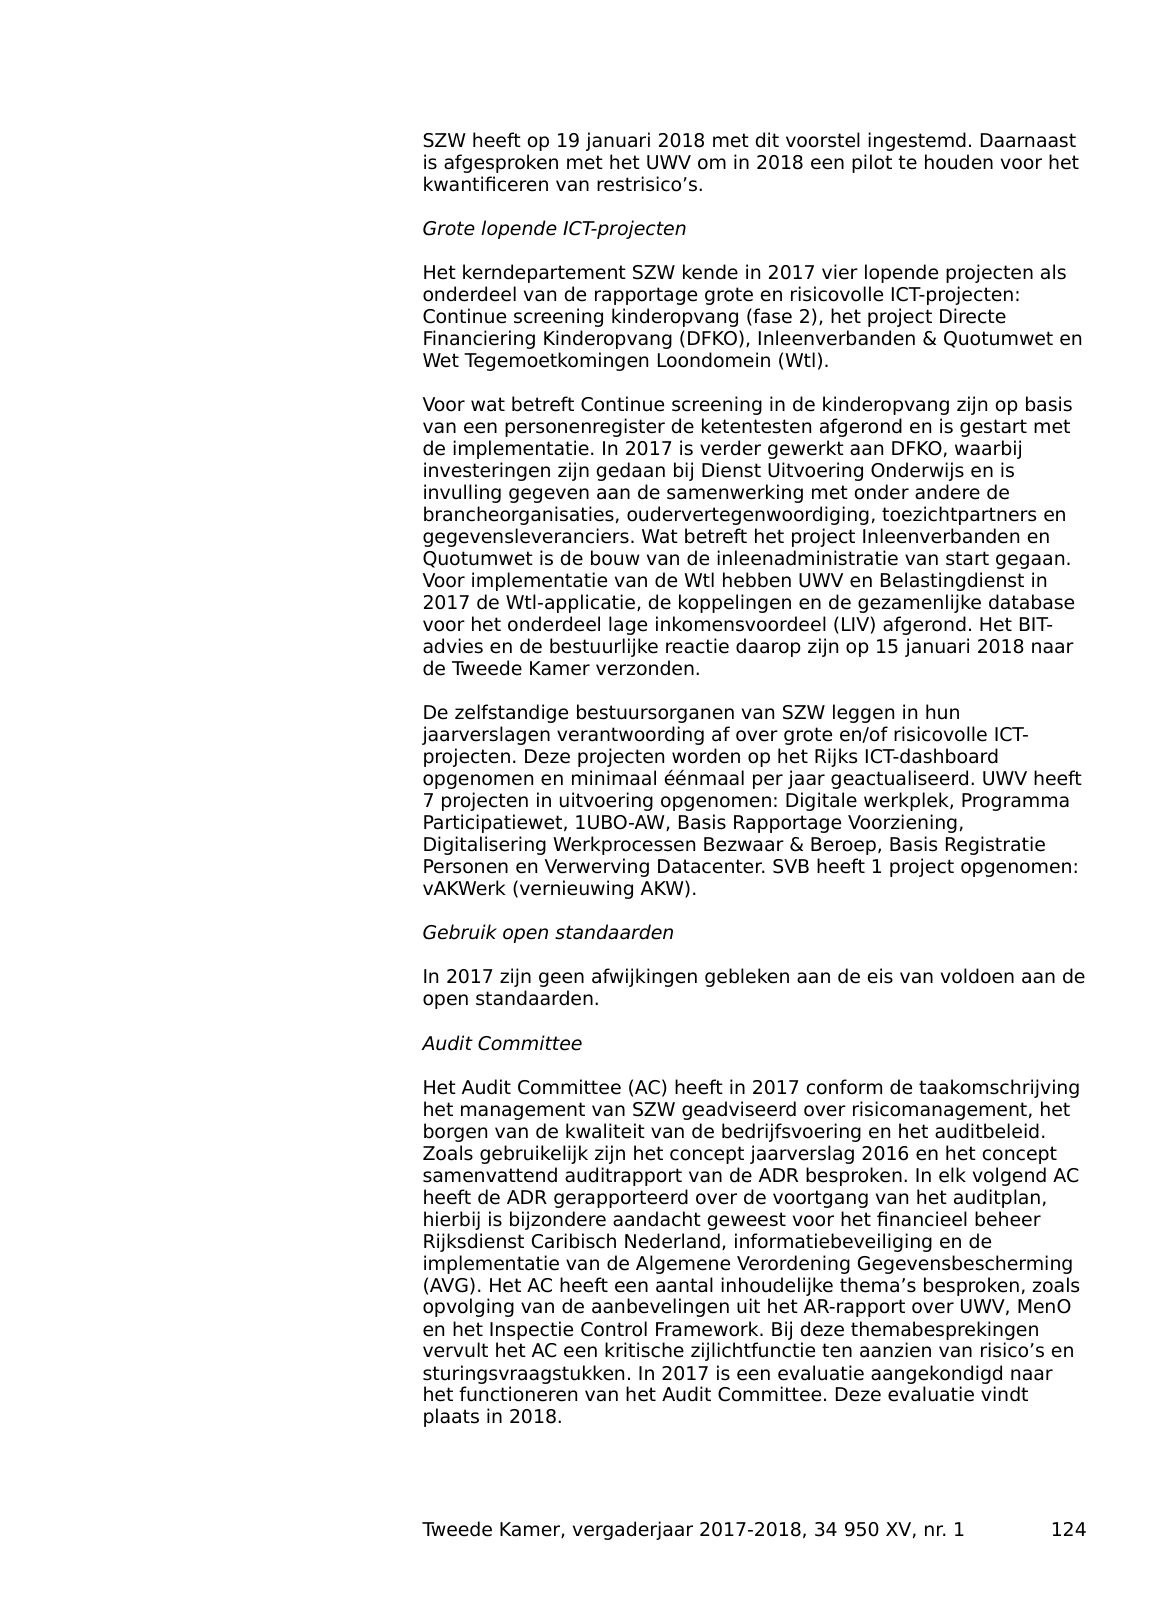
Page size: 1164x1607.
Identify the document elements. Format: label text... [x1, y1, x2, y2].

text Het kerndepartement SZW kende in 2017 vier lopende projecten als onderdeel van de rapportage grote en risicovolle ICT-projecten: Continue screening kinderopvang (fase 2), het project Directe Financiering Kinderopvang (DFKO), Inleenverbanden & Quotumwet en Wet Tegemoetkomingen Loondomein (Wtl). [422, 262, 1087, 372]
text SZW heeft op 19 januari 2018 met dit voorstel ingestemd. Daarnaast is afgesproken met het UWV om in 2018 een pilot te houden voor het kwantificeren van restrisico’s. [422, 130, 1087, 196]
text De zelfstandige bestuursorganen van SZW leggen in hun jaarverslagen verantwoording af over grote en/of risicovolle ICT-projecten. Deze projecten worden op het Rijks ICT-dashboard opgenomen en minimaal éénmaal per jaar geactualiseerd. UWV heeft 7 projecten in uitvoering opgenomen: Digitale werkplek, Programma Participatiewet, 1UBO-AW, Basis Rapportage Voorziening, Digitalisering Werkprocessen Bezwaar & Beroep, Basis Registratie Personen en Verwerving Datacenter. SVB heeft 1 project opgenomen: vAKWerk (vernieuwing AKW). [422, 702, 1087, 900]
subtitle Gebruik open standaarden [422, 922, 1087, 944]
subtitle Grote lopende ICT-projecten [422, 218, 1087, 240]
text Het Audit Committee (AC) heeft in 2017 conform de taakomschrijving het management van SZW geadviseerd over risicomanagement, het borgen van de kwaliteit van de bedrijfsvoering en het auditbeleid. Zoals gebruikelijk zijn het concept jaarverslag 2016 en het concept samenvattend auditrapport van de ADR besproken. In elk volgend AC heeft de ADR gerapporteerd over de voortgang van het auditplan, hierbij is bijzondere aandacht geweest voor het financieel beheer Rijksdienst Caribisch Nederland, informatiebeveiliging en de implementatie van de Algemene Verordening Gegevensbescherming (AVG). Het AC heeft een aantal inhoudelijke thema’s besproken, zoals opvolging van de aanbevelingen uit het AR-rapport over UWV, MenO en het Inspectie Control Framework. Bij deze themabesprekingen vervult het AC een kritische zijlichtfunctie ten aanzien van risico’s en sturingsvraagstukken. In 2017 is een evaluatie aangekondigd naar het functioneren van het Audit Committee. Deze evaluatie vindt plaats in 2018. [422, 1077, 1087, 1428]
text Voor wat betreft Continue screening in de kinderopvang zijn op basis van een personenregister de ketentesten afgerond en is gestart met de implementatie. In 2017 is verder gewerkt aan DFKO, waarbij investeringen zijn gedaan bij Dienst Uitvoering Onderwijs en is invulling gegeven aan de samenwerking met onder andere de brancheorganisaties, oudervertegenwoordiging, toezichtpartners en gegevensleveranciers. Wat betreft het project Inleenverbanden en Quotumwet is de bouw van de inleenadministratie van start gegaan. Voor implementatie van de Wtl hebben UWV en Belastingdienst in 2017 de Wtl-applicatie, de koppelingen en de gezamenlijke database voor het onderdeel lage inkomensvoordeel (LIV) afgerond. Het BIT-advies en de bestuurlijke reactie daarop zijn op 15 januari 2018 naar de Tweede Kamer verzonden. [422, 394, 1087, 680]
subtitle Audit Committee [422, 1032, 1087, 1054]
text In 2017 zijn geen afwijkingen gebleken aan de eis van voldoen aan de open standaarden. [422, 966, 1087, 1010]
